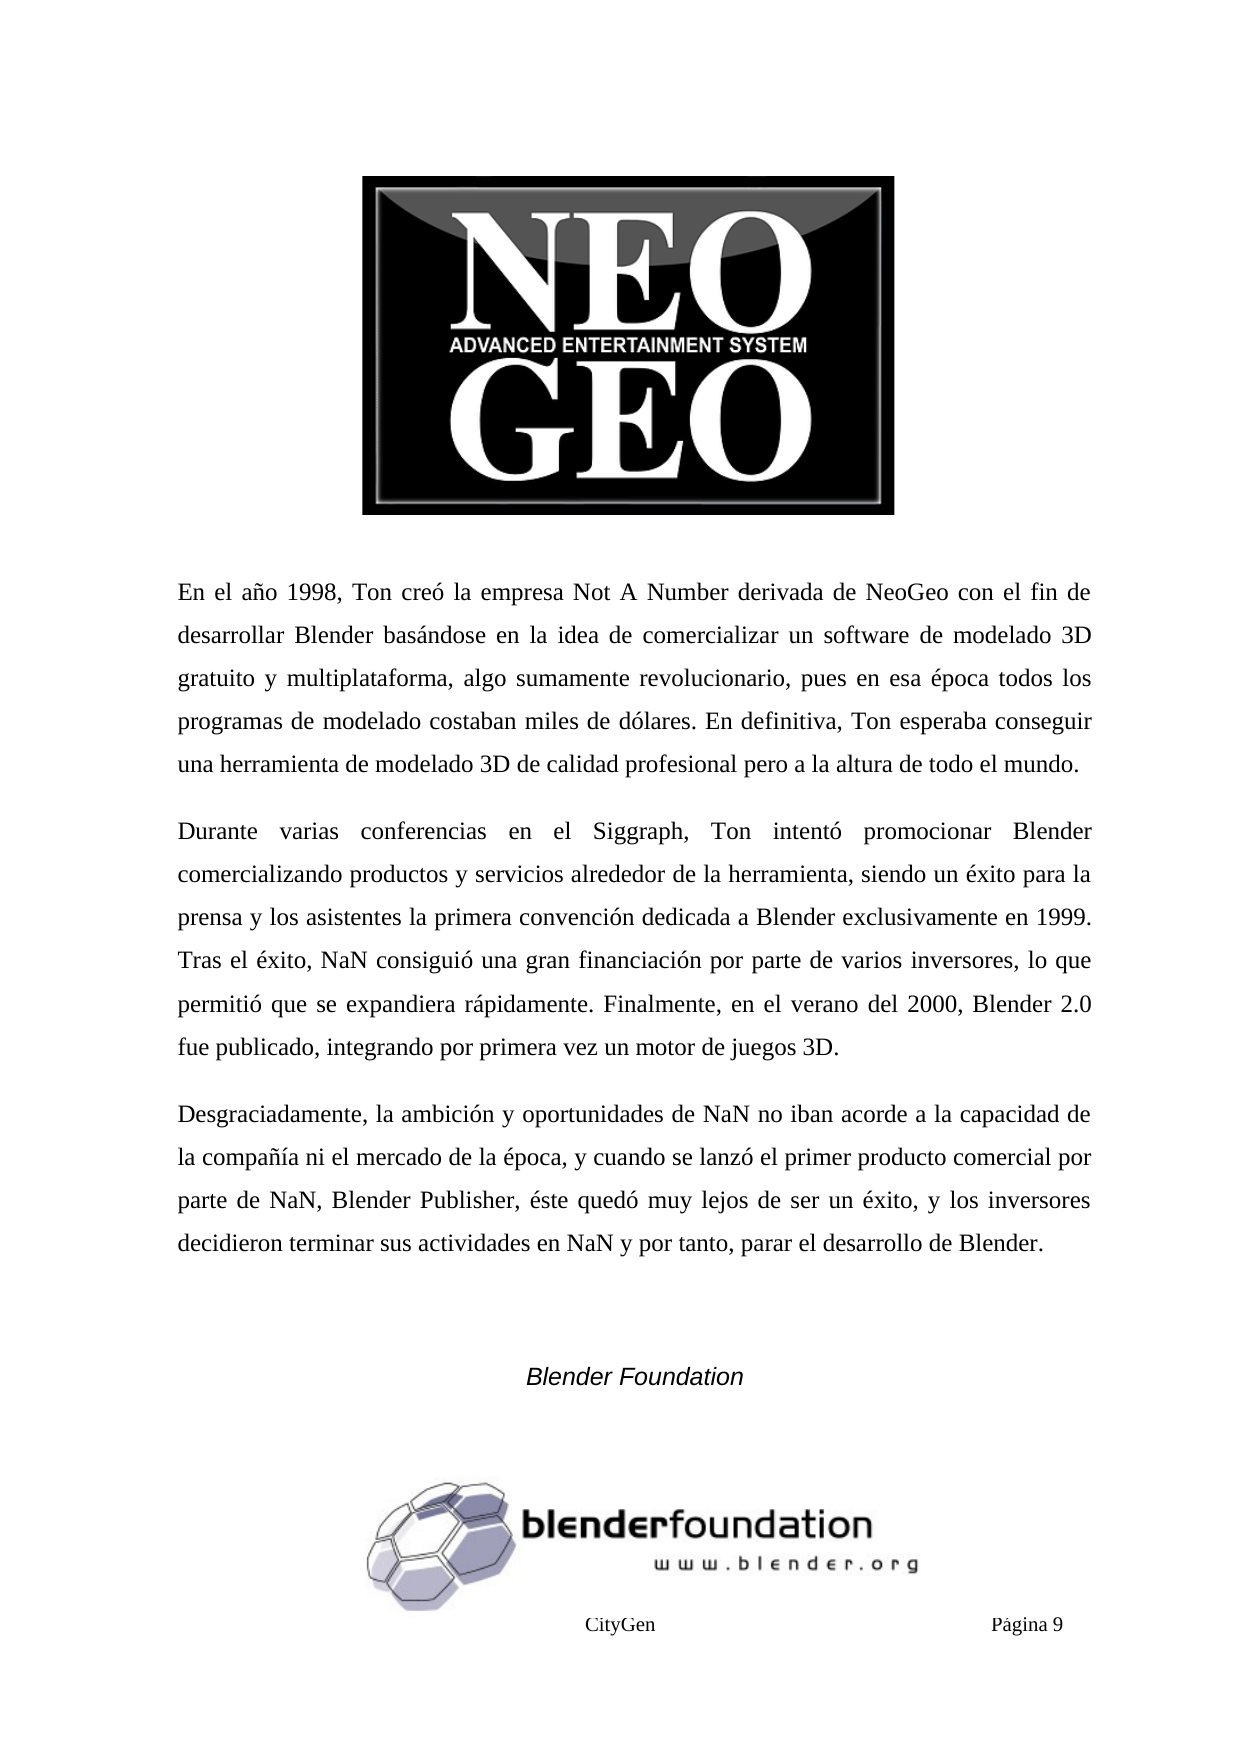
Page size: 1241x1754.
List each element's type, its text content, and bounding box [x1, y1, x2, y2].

picture [277, 1476, 1017, 1618]
picture [362, 176, 895, 515]
text En el año 1998, Ton creó la empresa Not A Number derivada de NeoGeo con el fin de desarrollar Blender basándose en la idea de comercializar un software de modelado 3D gratuito y multiplataforma, algo sumamente revolucionario, pues en esa época todos los programas de modelado costaban miles de dólares. En definitiva, Ton esperaba conseguir una herramienta de modelado 3D de calidad profesional pero a la altura de todo el mundo. [177, 577, 1093, 778]
subtitle Blender Foundation [177, 1362, 1093, 1390]
text Desgraciadamente, la ambición y oportunidades de NaN no iban acorde a la capacidad de la compañía ni el mercado de la época, y cuando se lanzó el primer producto comercial por parte de NaN, Blender Publisher, éste quedó muy lejos de ser un éxito, y los inversores decidieron terminar sus actividades en NaN y por tanto, parar el desarrollo de Blender. [177, 1099, 1093, 1257]
text Durante varias conferencias en el Siggraph, Ton intentó promocionar Blender comercializando productos y servicios alrededor de la herramienta, siendo un éxito para la prensa y los asistentes la primera convención dedicada a Blender exclusivamente en 1999. Tras el éxito, NaN consiguió una gran financiación por parte de varios inversores, lo que permitió que se expandiera rápidamente. Finalmente, en el verano del 2000, Blender 2.0 fue publicado, integrando por primera vez un motor de juegos 3D. [177, 816, 1093, 1061]
